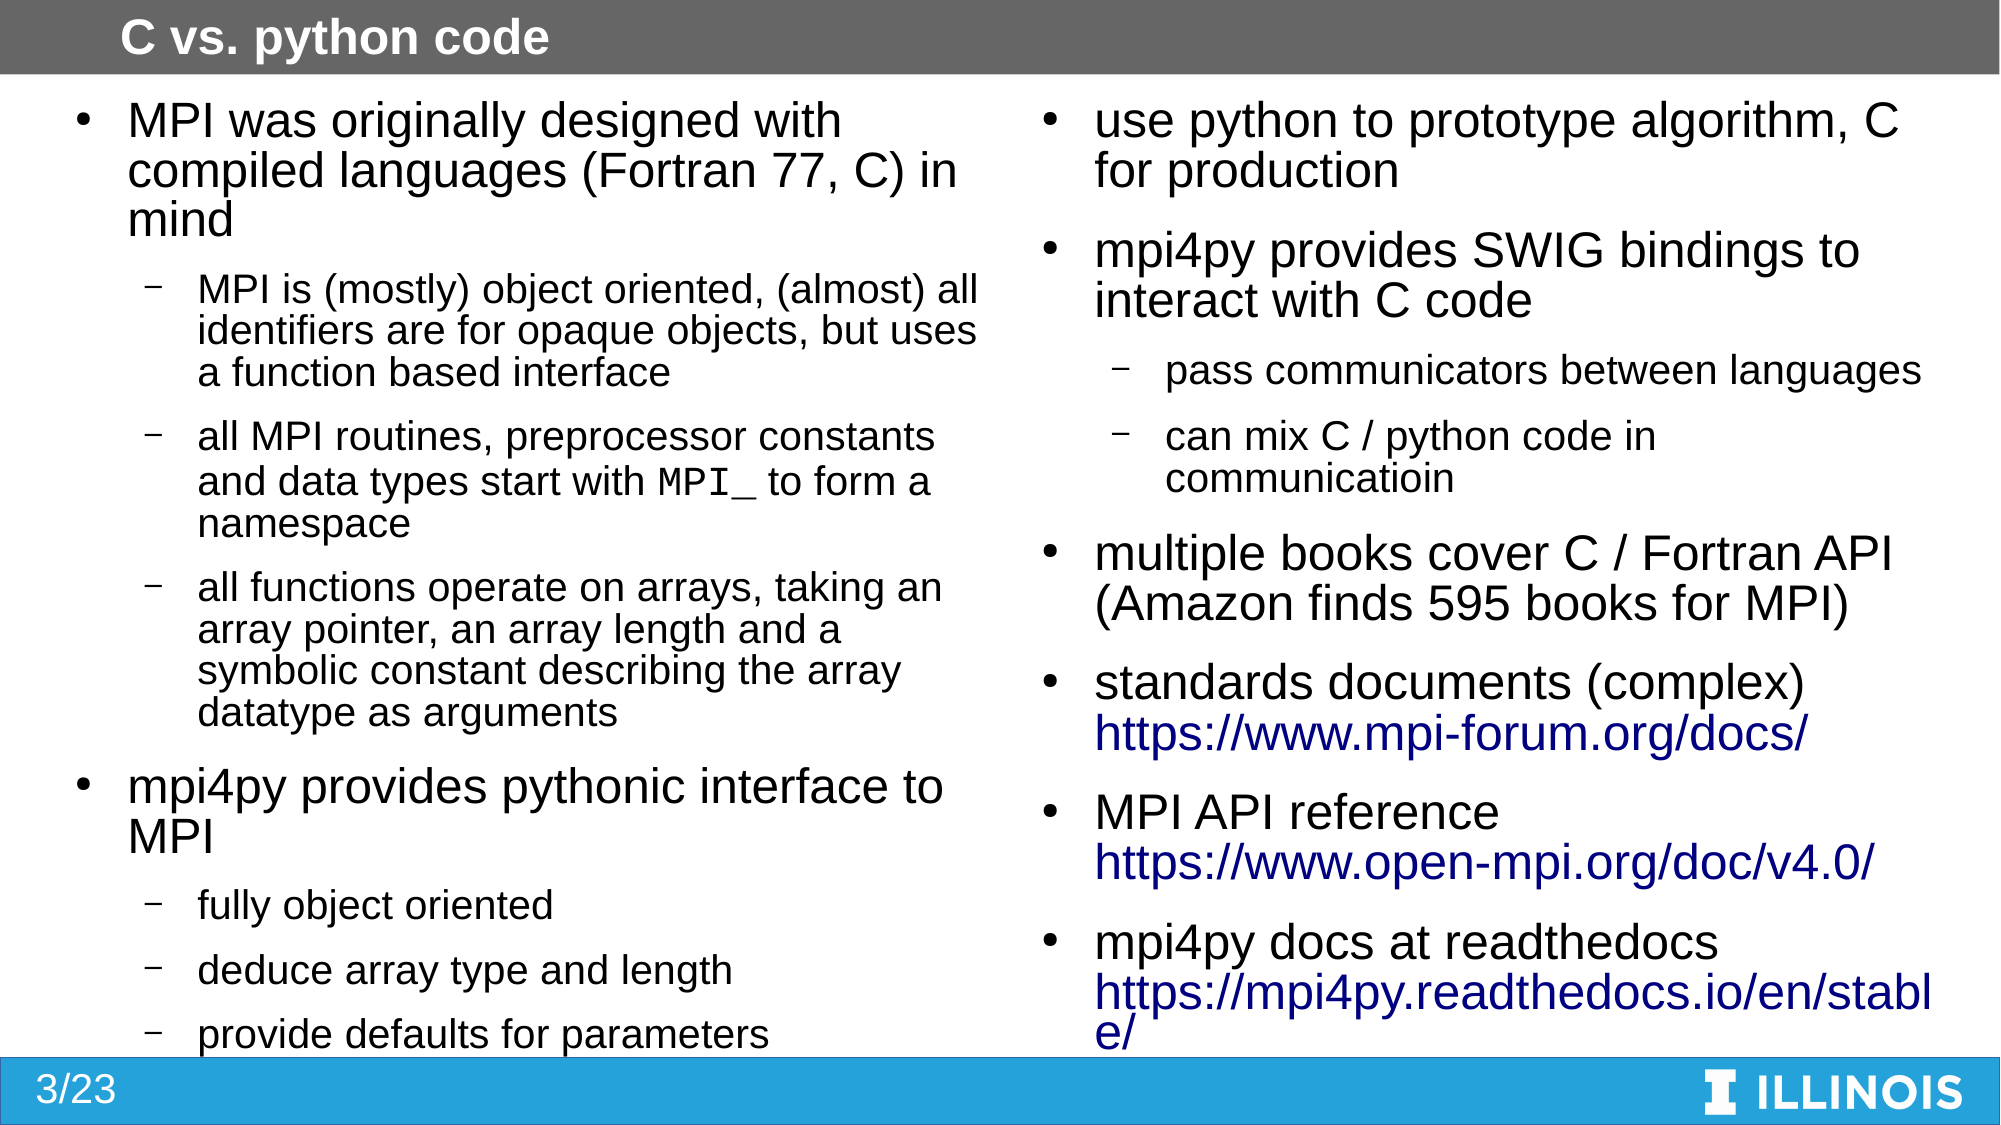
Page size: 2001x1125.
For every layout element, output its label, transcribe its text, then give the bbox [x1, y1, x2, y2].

list use python to prototype algorithm, C for production mpi4py provides SWIG bindings to interact with C code pass communicators between languages can mix C / python code in communicatioin multiple books cover C / Fortran API (Amazon finds 595 books for MPI) standards documents (complex) https://www.mpi-forum.org/docs/ MPI API reference https://www.open-mpi.org/doc/v4.0/ mpi4py docs at readthedocs https://mpi4py.readthedocs.io/en/stable/ [1023, 97, 1950, 1058]
picture [1705, 1069, 1962, 1115]
list MPI was originally designed with compiled languages (Fortran 77, C) in mind MPI is (mostly) object oriented, (almost) all identifiers are for opaque objects, but uses a function based interface all MPI routines, preprocessor constants and data types start with MPI_ to form a namespace all functions operate on arrays, taking an array pointer, an array length and a symbolic constant describing the array datatype as arguments mpi4py provides pythonic interface to MPI fully object oriented deduce array type and length provide defaults for parameters [57, 97, 984, 1058]
title C vs. python code [0, 0, 2000, 75]
